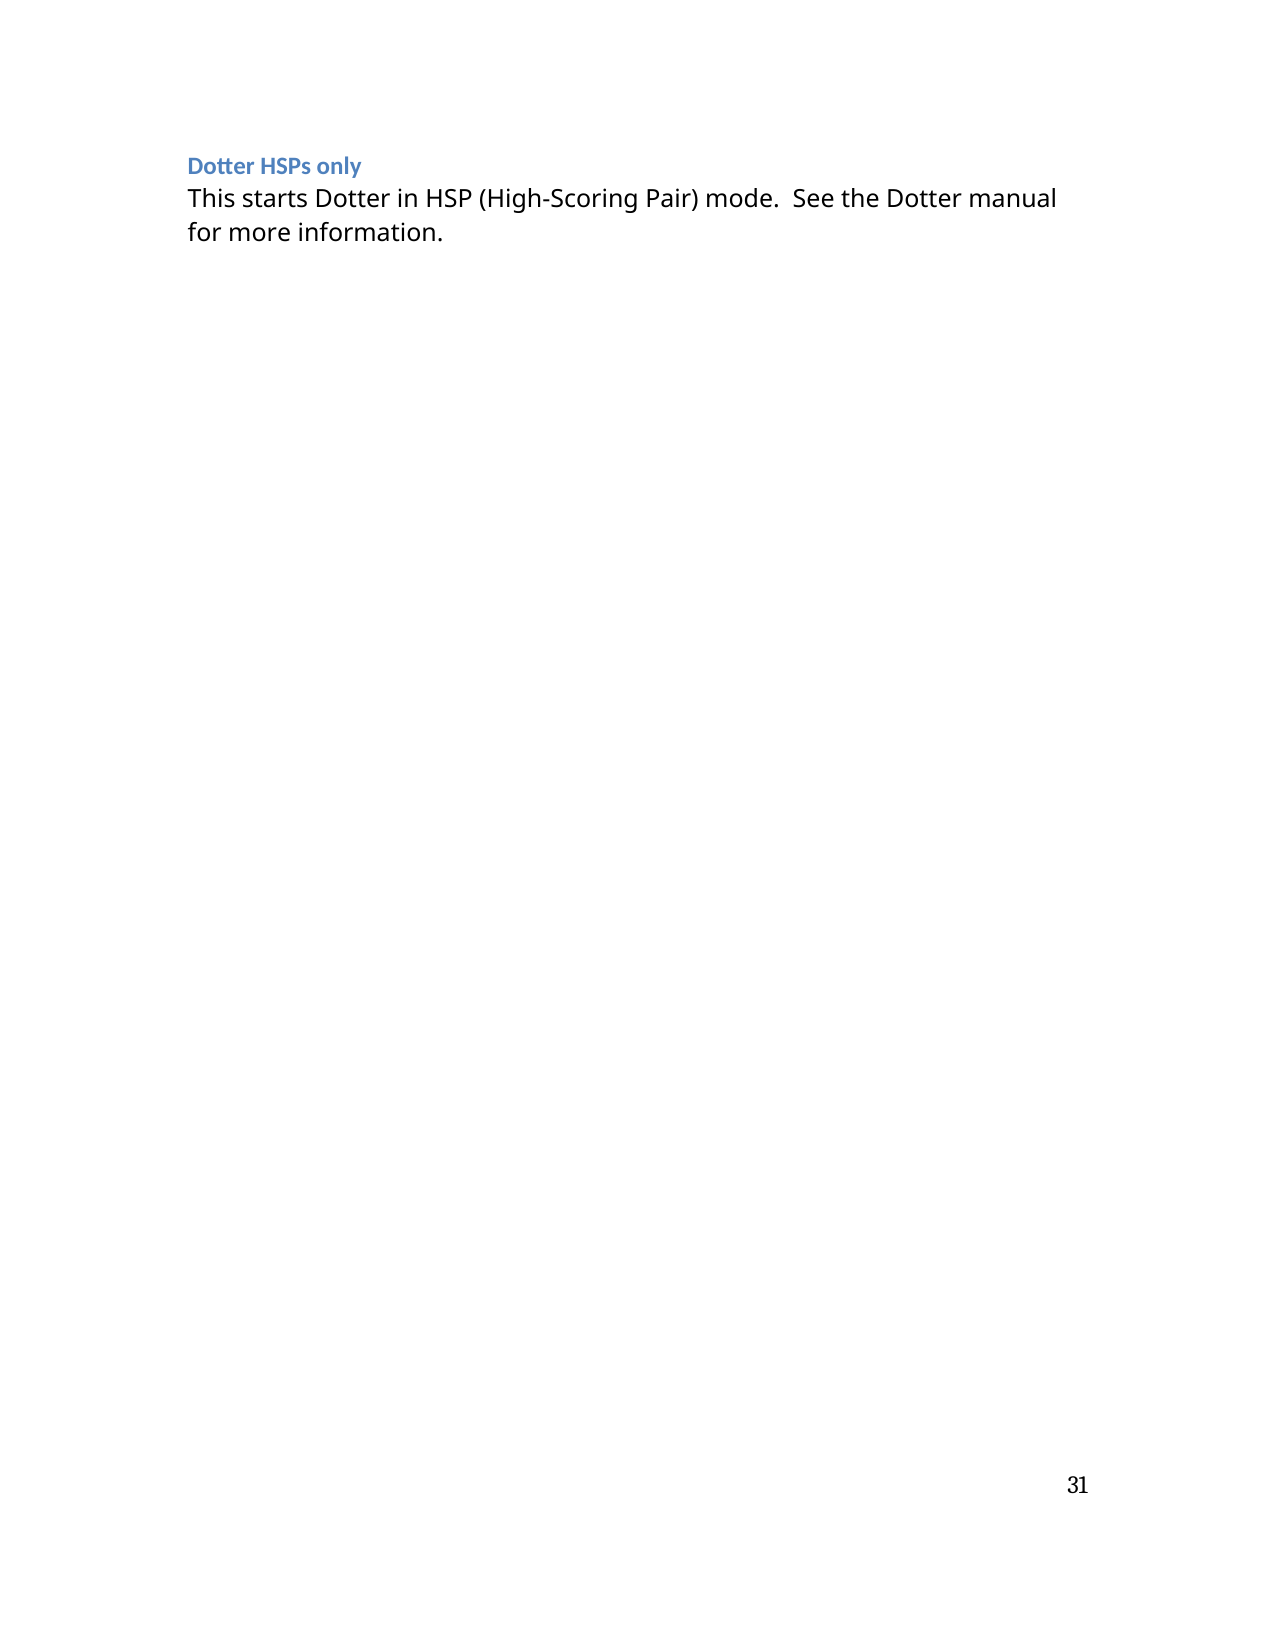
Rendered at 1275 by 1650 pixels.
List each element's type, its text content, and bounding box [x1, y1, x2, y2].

subtitle Dotter HSPs only [187, 150, 1087, 181]
text This starts Dotter in HSP (High-Scoring Pair) mode. See the Dotter manual for more information. [187, 181, 1087, 249]
